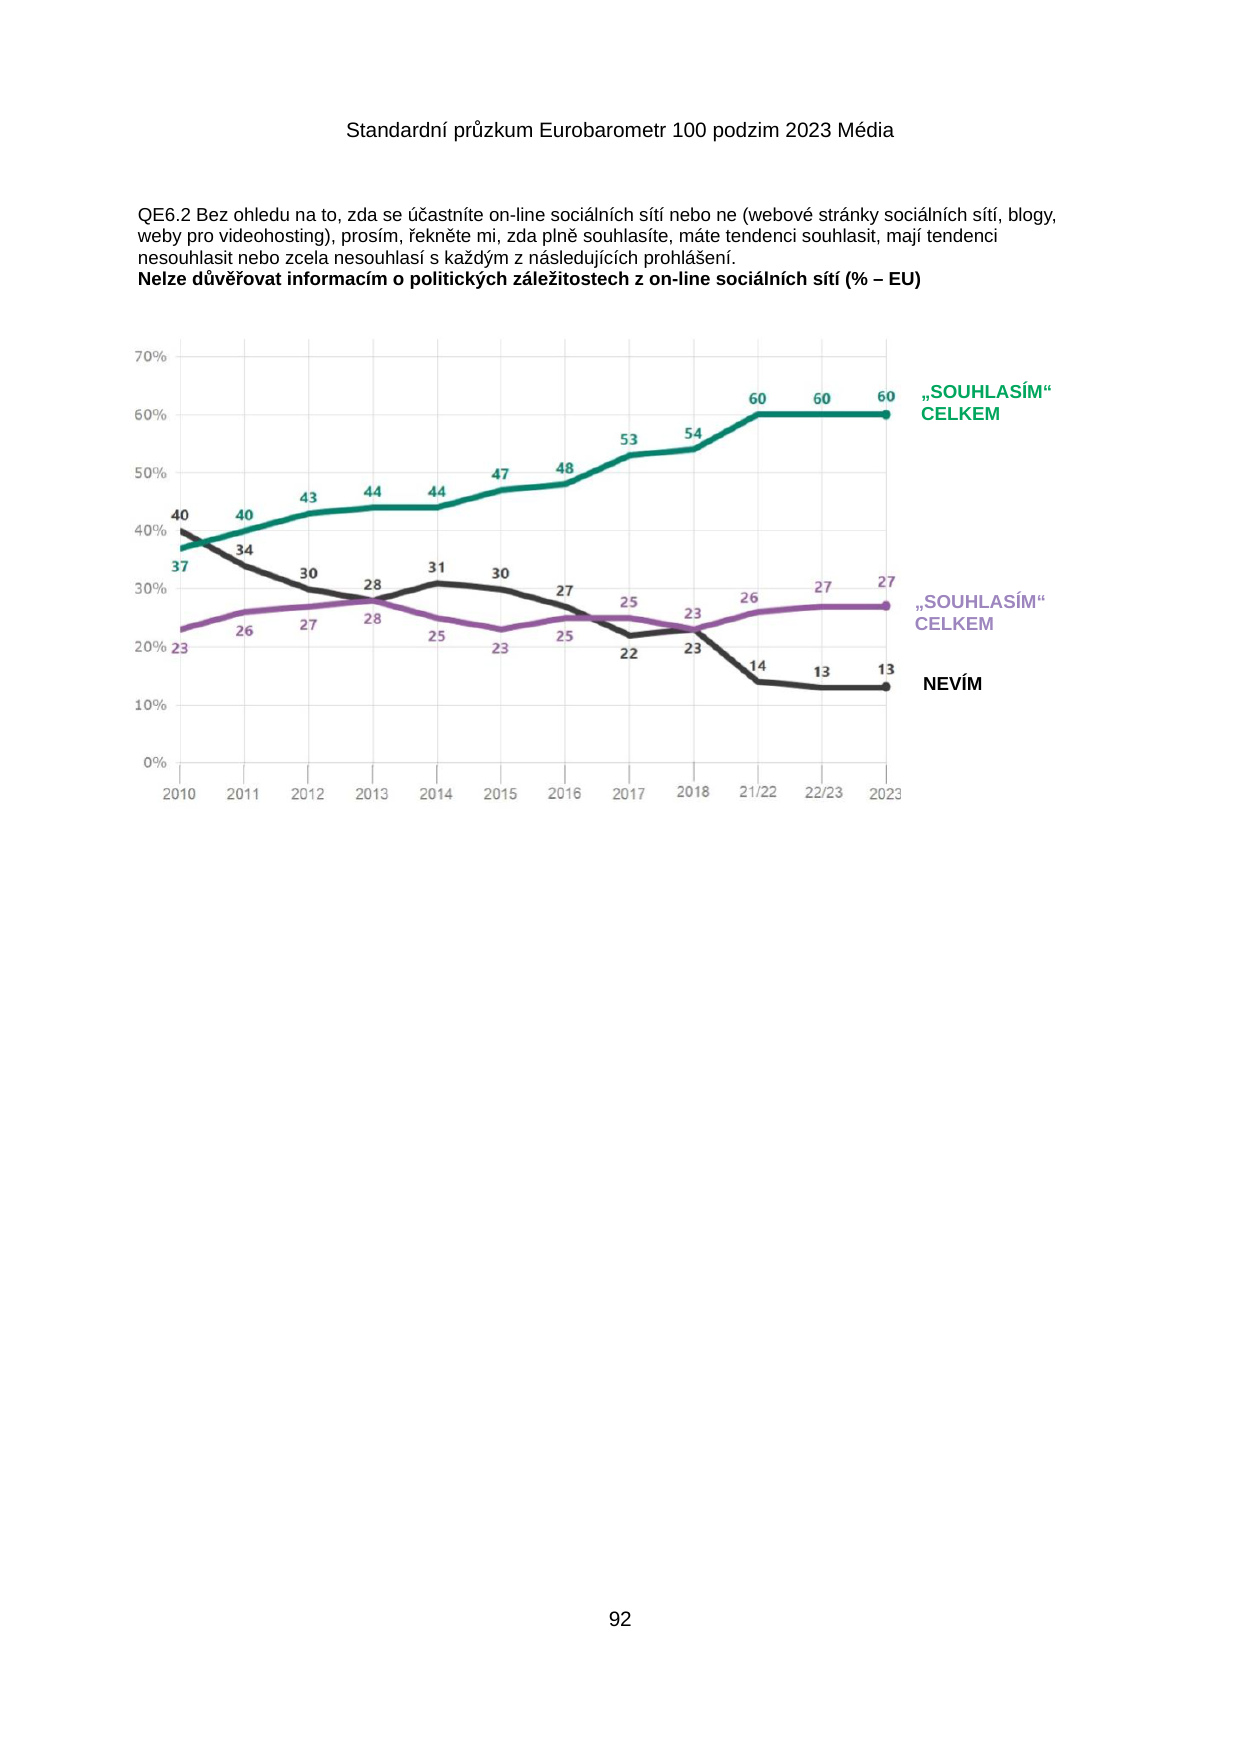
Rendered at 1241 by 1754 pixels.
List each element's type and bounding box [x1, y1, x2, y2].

picture [118, 330, 901, 811]
